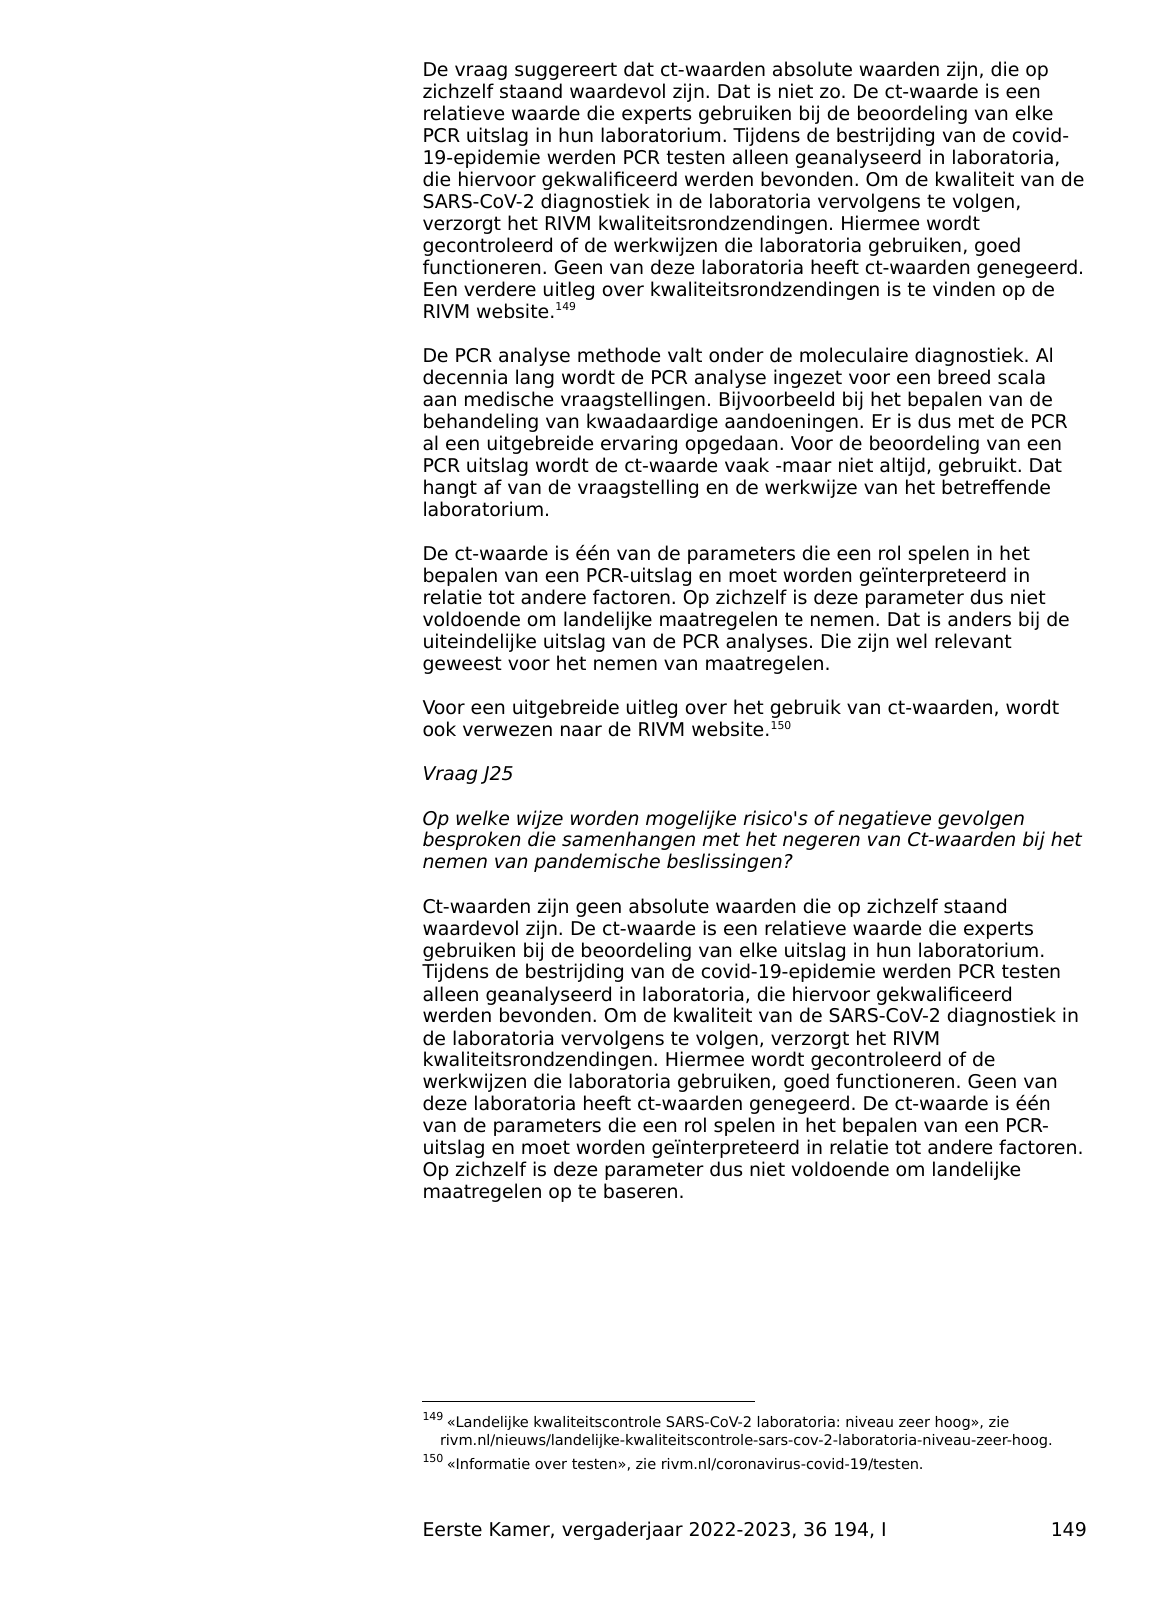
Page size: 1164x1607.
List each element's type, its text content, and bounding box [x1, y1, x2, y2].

text De vraag suggereert dat ct-waarden absolute waarden zijn, die op zichzelf staand waardevol zijn. Dat is niet zo. De ct-waarde is een relatieve waarde die experts gebruiken bij de beoordeling van elke PCR uitslag in hun laboratorium. Tijdens de bestrijding van de covid-19-epidemie werden PCR testen alleen geanalyseerd in laboratoria, die hiervoor gekwalificeerd werden bevonden. Om de kwaliteit van de SARS-CoV-2 diagnostiek in de laboratoria vervolgens te volgen, verzorgt het RIVM kwaliteitsrondzendingen. Hiermee wordt gecontroleerd of de werkwijzen die laboratoria gebruiken, goed functioneren. Geen van deze laboratoria heeft ct-waarden genegeerd. Een verdere uitleg over kwaliteitsrondzendingen is te vinden op de RIVM website. [422, 59, 1087, 323]
text «Landelijke kwaliteitscontrole SARS-CoV-2 laboratoria: niveau zeer hoog», zie rivm.nl/nieuws/landelijke-kwaliteitscontrole-sars-cov-2-laboratoria-niveau-zeer-hoog. [422, 1410, 1087, 1449]
text Ct-waarden zijn geen absolute waarden die op zichzelf staand waardevol zijn. De ct-waarde is een relatieve waarde die experts gebruiken bij de beoordeling van elke uitslag in hun laboratorium. Tijdens de bestrijding van de covid-19-epidemie werden PCR testen alleen geanalyseerd in laboratoria, die hiervoor gekwalificeerd werden bevonden. Om de kwaliteit van de SARS-CoV-2 diagnostiek in de laboratoria vervolgens te volgen, verzorgt het RIVM kwaliteitsrondzendingen. Hiermee wordt gecontroleerd of de werkwijzen die laboratoria gebruiken, goed functioneren. Geen van deze laboratoria heeft ct-waarden genegeerd. De ct-waarde is één van de parameters die een rol spelen in het bepalen van een PCR-uitslag en moet worden geïnterpreteerd in relatie tot andere factoren. Op zichzelf is deze parameter dus niet voldoende om landelijke maatregelen op te baseren. [422, 896, 1087, 1203]
text Voor een uitgebreide uitleg over het gebruik van ct-waarden, wordt ook verwezen naar de RIVM website. [422, 697, 1087, 741]
text De ct-waarde is één van de parameters die een rol spelen in het bepalen van een PCR-uitslag en moet worden geïnterpreteerd in relatie tot andere factoren. Op zichzelf is deze parameter dus niet voldoende om landelijke maatregelen te nemen. Dat is anders bij de uiteindelijke uitslag van de PCR analyses. Die zijn wel relevant geweest voor het nemen van maatregelen. [422, 543, 1087, 675]
text Op welke wijze worden mogelijke risico's of negatieve gevolgen besproken die samenhangen met het negeren van Ct-waarden bij het nemen van pandemische beslissingen? [422, 807, 1087, 873]
subtitle Vraag J25 [422, 763, 1087, 785]
text De PCR analyse methode valt onder de moleculaire diagnostiek. Al decennia lang wordt de PCR analyse ingezet voor een breed scala aan medische vraagstellingen. Bijvoorbeeld bij het bepalen van de behandeling van kwaadaardige aandoeningen. Er is dus met de PCR al een uitgebreide ervaring opgedaan. Voor de beoordeling van een PCR uitslag wordt de ct-waarde vaak -maar niet altijd, gebruikt. Dat hangt af van de vraagstelling en de werkwijze van het betreffende laboratorium. [422, 345, 1087, 521]
text «Informatie over testen», zie rivm.nl/coronavirus-covid-19/testen. [422, 1452, 1087, 1474]
